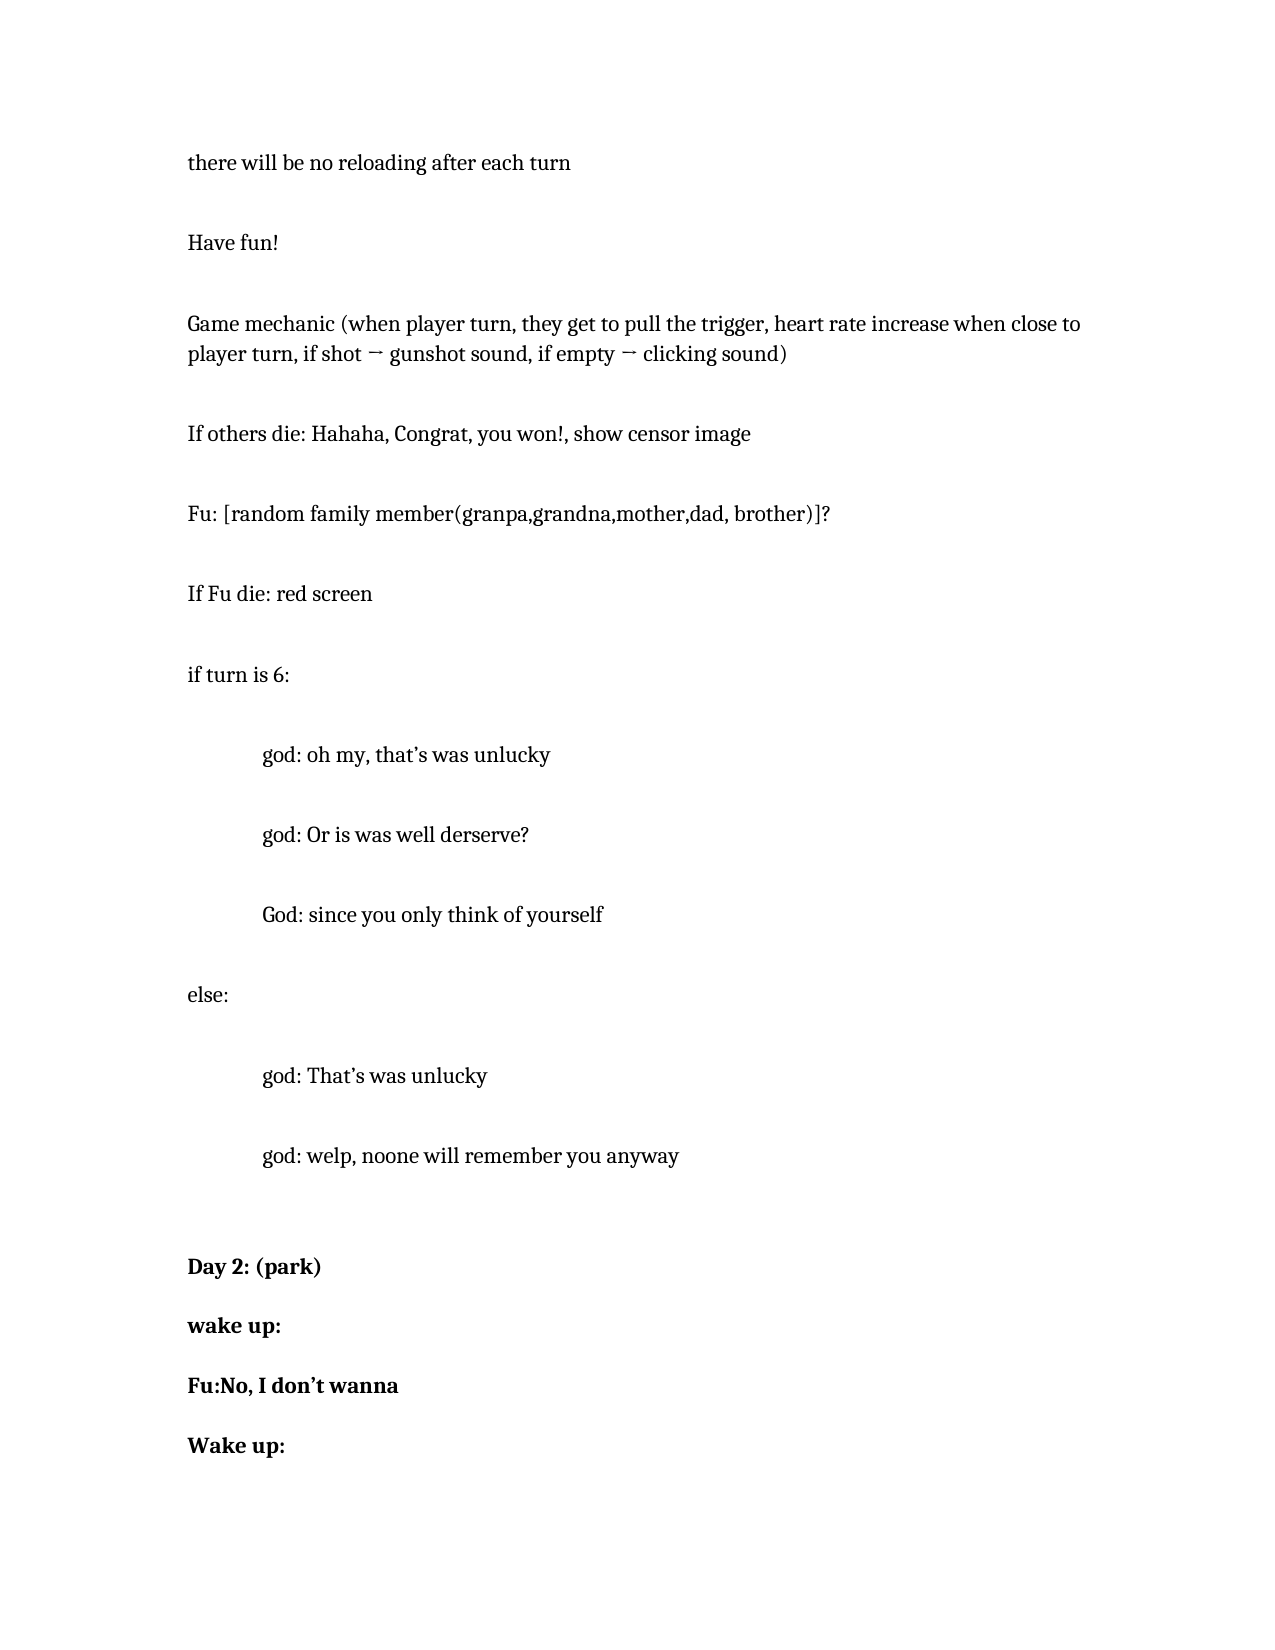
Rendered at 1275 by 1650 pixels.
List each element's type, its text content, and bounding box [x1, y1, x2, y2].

text Game mechanic (when player turn, they get to pull the trigger, heart rate increase when close to player turn, if shot → gunshot sound, if empty → clicking sound) [187, 310, 1087, 367]
text god: welp, noone will remember you anyway [187, 1143, 1087, 1169]
text god: Or is was well derserve? [187, 822, 1087, 848]
text Wake up: [187, 1432, 1087, 1459]
text If Fu die: red screen [187, 581, 1087, 608]
text God: since you only think of yourself [187, 902, 1087, 928]
text Fu: [random family member(granpa,grandna,mother,dad, brother)]? [187, 501, 1087, 527]
text Day 2: (park) [187, 1253, 1087, 1280]
text wake up: [187, 1313, 1087, 1339]
text god: That’s was unlucky [187, 1062, 1087, 1089]
text there will be no reloading after each turn [187, 150, 1087, 176]
text if turn is 6: [187, 661, 1087, 688]
text Fu:No, I don’t wanna [187, 1373, 1087, 1399]
text Have fun! [187, 230, 1087, 257]
text god: oh my, that’s was unlucky [187, 742, 1087, 768]
text If others die: Hahaha, Congrat, you won!, show censor image [187, 421, 1087, 447]
text else: [187, 982, 1087, 1009]
